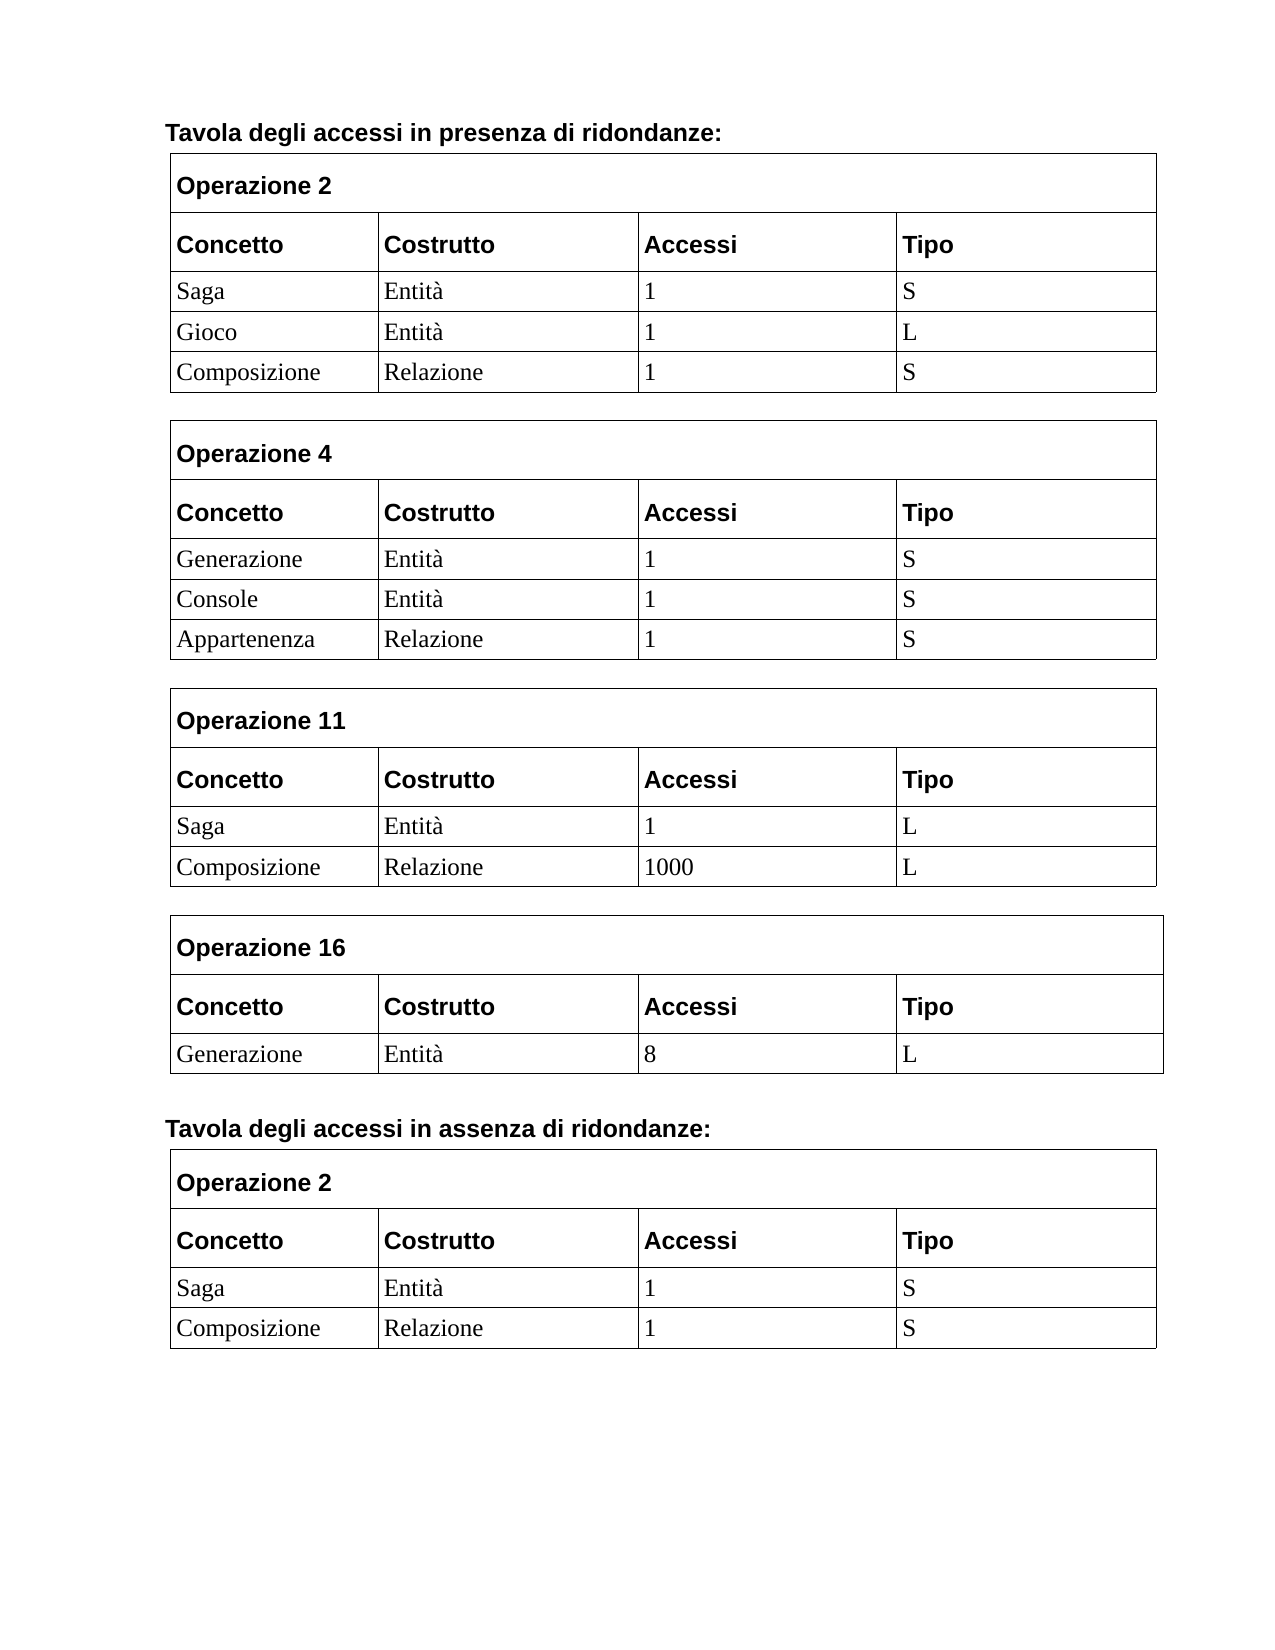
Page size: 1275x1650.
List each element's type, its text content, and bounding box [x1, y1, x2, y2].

table_header Operazione 16 [171, 916, 1163, 974]
table_cell L [897, 1034, 1163, 1073]
table_cell Relazione [379, 1308, 638, 1348]
table_cell Gioco [171, 312, 378, 351]
table_cell Composizione [171, 352, 378, 392]
table_cell Costrutto [379, 213, 638, 271]
table_cell S [897, 539, 1156, 578]
table_cell Saga [171, 272, 378, 311]
table_cell Generazione [171, 1034, 378, 1073]
table_cell Tipo [897, 748, 1156, 806]
table_cell Accessi [639, 1209, 896, 1267]
table_cell Relazione [379, 847, 638, 886]
table_cell Costrutto [379, 748, 638, 806]
table_cell Accessi [639, 213, 896, 271]
table_cell Entità [379, 539, 638, 578]
table_cell Composizione [171, 847, 378, 886]
table_header Operazione 11 [171, 689, 1156, 747]
table_cell Tipo [897, 975, 1163, 1033]
table_cell Console [171, 580, 378, 619]
table_cell Concetto [171, 975, 378, 1033]
table_cell S [897, 1268, 1156, 1307]
table_cell Concetto [171, 480, 378, 538]
table_cell L [897, 807, 1156, 846]
table_cell Relazione [379, 352, 638, 392]
table_cell Composizione [171, 1308, 378, 1348]
table_cell Appartenenza [171, 620, 378, 659]
table_cell Generazione [171, 539, 378, 578]
table_cell 8 [639, 1034, 896, 1073]
table_cell 1 [639, 272, 896, 311]
table_header Operazione 4 [171, 421, 1156, 479]
table_cell Tipo [897, 213, 1156, 271]
table_cell 1000 [639, 847, 896, 886]
table_cell 1 [639, 539, 896, 578]
table_cell Tipo [897, 1209, 1156, 1267]
table_cell Relazione [379, 620, 638, 659]
table_cell Entità [379, 272, 638, 311]
table_header Operazione 2 [171, 154, 1156, 212]
table_cell Concetto [171, 213, 378, 271]
table_cell 1 [639, 580, 896, 619]
table_cell S [897, 620, 1156, 659]
table_cell 1 [639, 1308, 896, 1348]
table_cell S [897, 272, 1156, 311]
table_cell Costrutto [379, 1209, 638, 1267]
table_cell Entità [379, 1034, 638, 1073]
subtitle Tavola degli accessi in presenza di ridondanze: [165, 118, 1157, 147]
table_cell Saga [171, 807, 378, 846]
table_cell S [897, 1308, 1156, 1348]
table_cell Concetto [171, 1209, 378, 1267]
table_cell 1 [639, 312, 896, 351]
table_cell L [897, 847, 1156, 886]
table_cell L [897, 312, 1156, 351]
table_cell 1 [639, 620, 896, 659]
table_cell Accessi [639, 748, 896, 806]
table_cell Accessi [639, 480, 896, 538]
table_cell Concetto [171, 748, 378, 806]
table_cell S [897, 580, 1156, 619]
table_cell 1 [639, 1268, 896, 1307]
table_cell Entità [379, 807, 638, 846]
table_cell S [897, 352, 1156, 392]
table_cell Tipo [897, 480, 1156, 538]
table_cell Costrutto [379, 480, 638, 538]
table_cell Accessi [639, 975, 896, 1033]
table_cell 1 [639, 352, 896, 392]
table_header Operazione 2 [171, 1150, 1156, 1208]
table_cell Saga [171, 1268, 378, 1307]
table_cell Entità [379, 580, 638, 619]
table_cell Entità [379, 1268, 638, 1307]
table_cell Entità [379, 312, 638, 351]
table_cell 1 [639, 807, 896, 846]
table_cell Costrutto [379, 975, 638, 1033]
subtitle Tavola degli accessi in assenza di ridondanze: [165, 1114, 1157, 1143]
